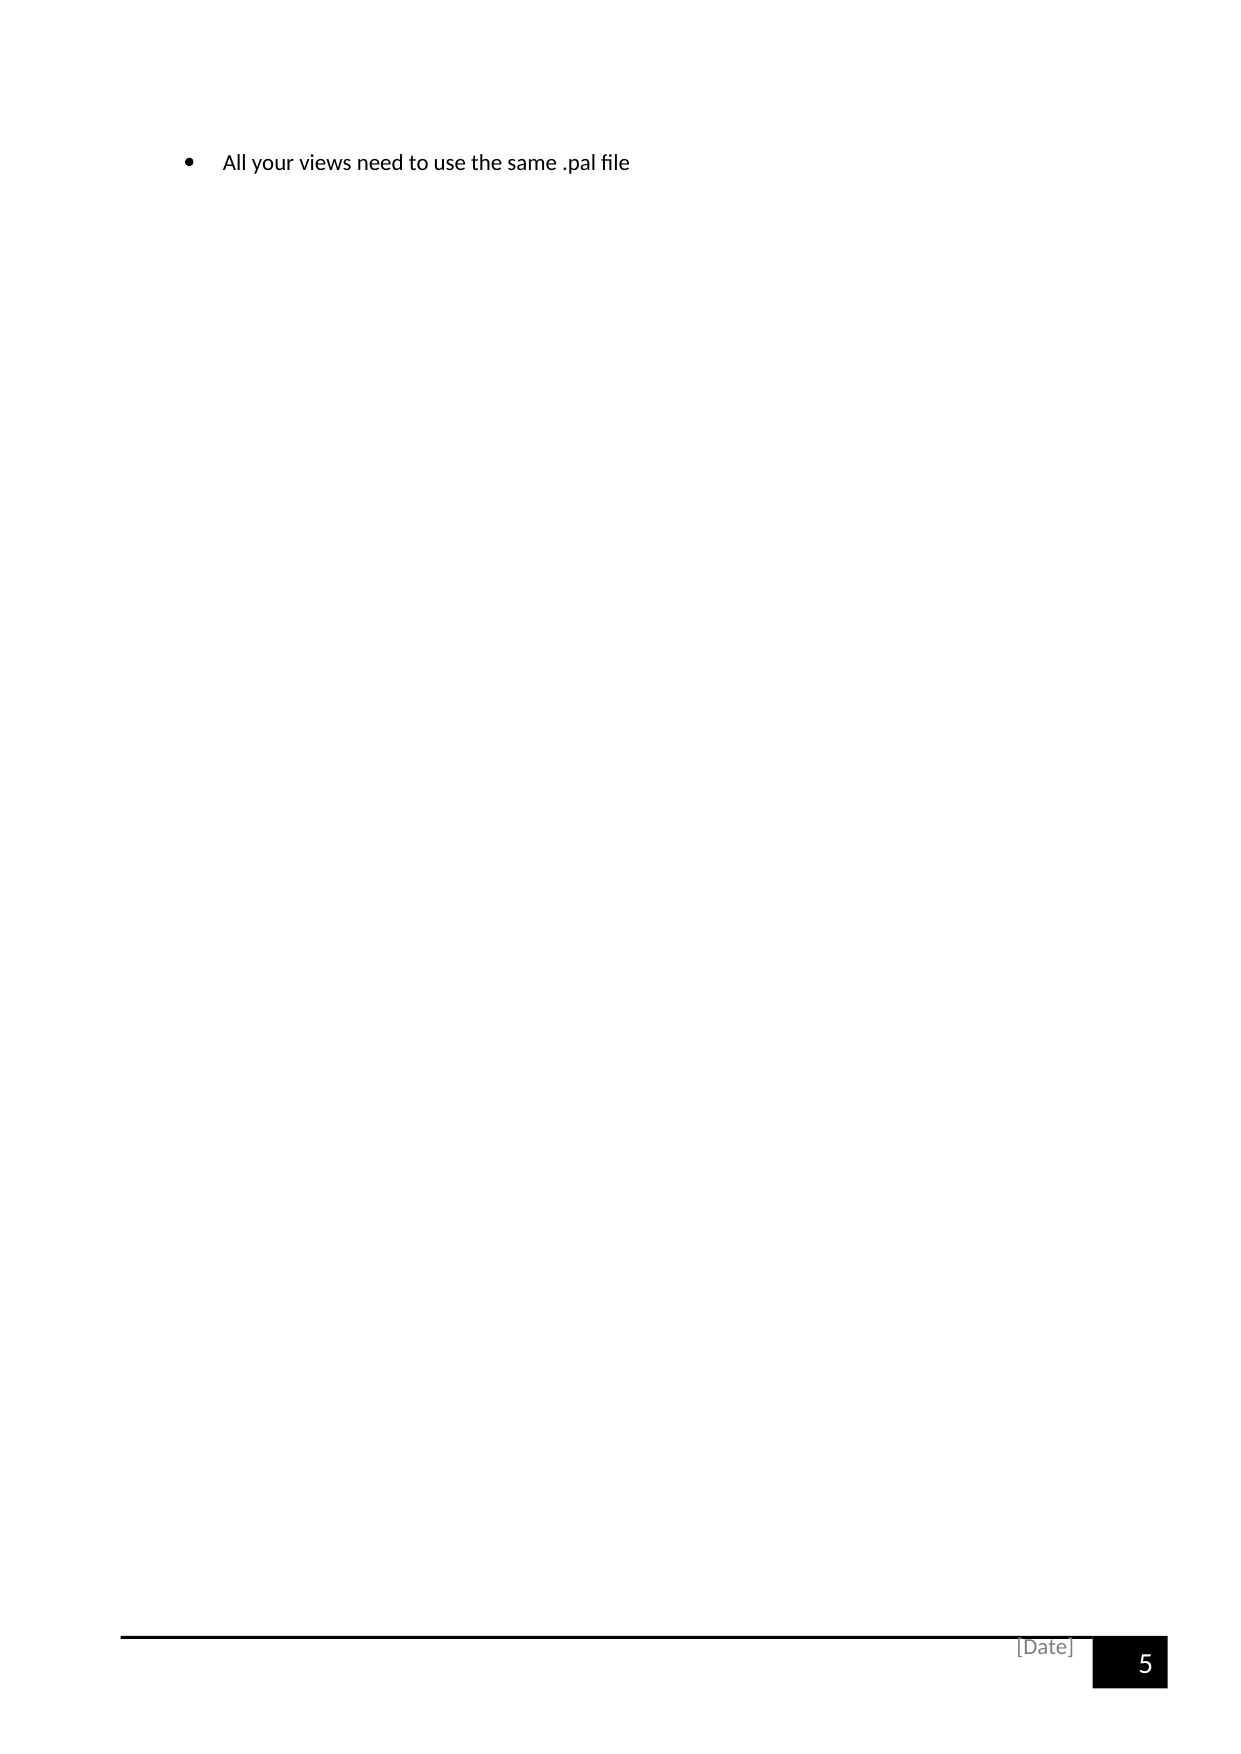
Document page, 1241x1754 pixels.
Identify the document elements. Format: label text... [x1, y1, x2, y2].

list All your views need to use the same .pal file [185, 148, 1093, 176]
